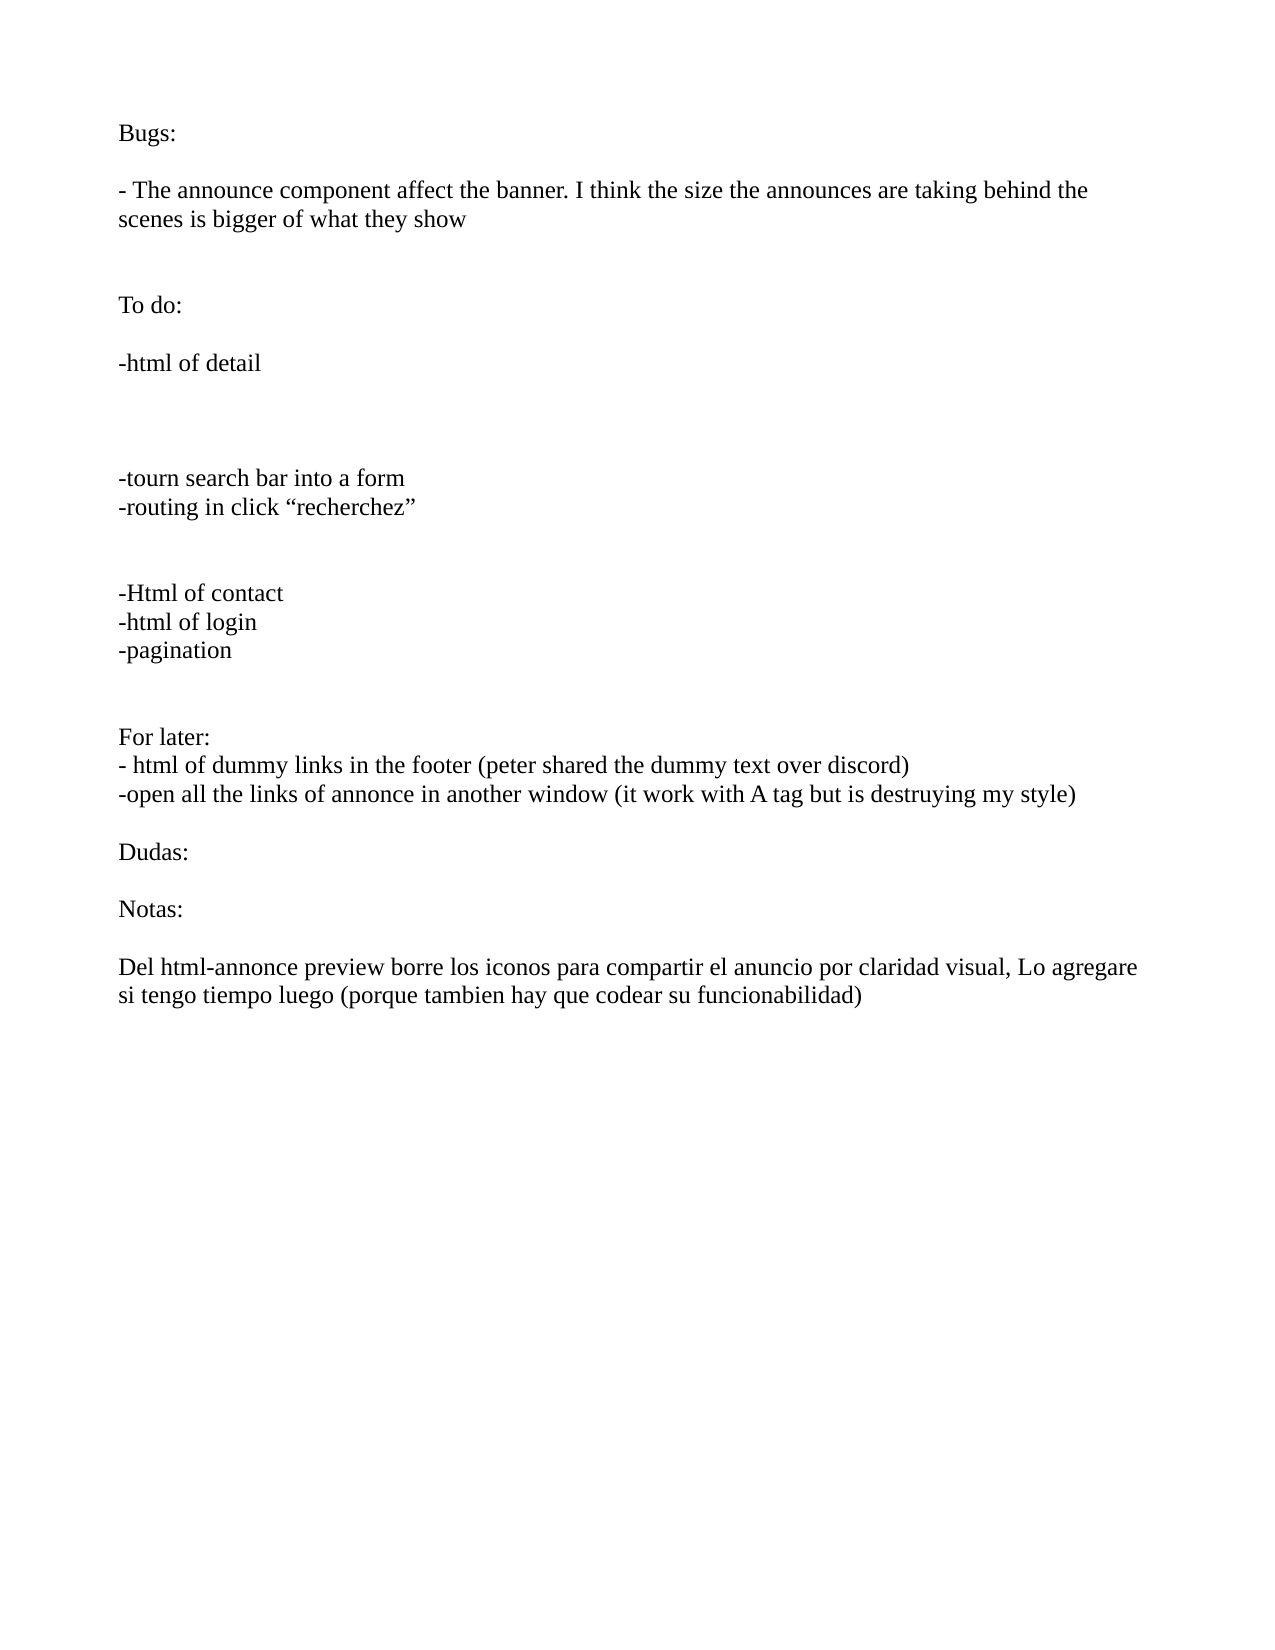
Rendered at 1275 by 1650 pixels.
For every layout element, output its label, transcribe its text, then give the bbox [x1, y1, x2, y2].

text -html of login [118, 607, 1157, 636]
text Notas: [118, 894, 1157, 923]
text To do: [118, 291, 1157, 319]
text -html of detail [118, 348, 1157, 377]
text For later: [118, 722, 1157, 751]
text -open all the links of annonce in another window (it work with A tag but is destruying my style) [118, 779, 1157, 808]
text -tourn search bar into a form [118, 463, 1157, 492]
text -Html of contact [118, 578, 1157, 607]
text - The announce component affect the banner. I think the size the announces are taking behind the scenes is bigger of what they show [118, 176, 1157, 233]
text Del html-annonce preview borre los iconos para compartir el anuncio por claridad visual, Lo agregare si tengo tiempo luego (porque tambien hay que codear su funcionabilidad) [118, 952, 1157, 1009]
text -pagination [118, 636, 1157, 664]
text Dudas: [118, 837, 1157, 866]
text - html of dummy links in the footer (peter shared the dummy text over discord) [118, 751, 1157, 779]
text -routing in click “recherchez” [118, 492, 1157, 521]
text Bugs: [118, 118, 1157, 147]
